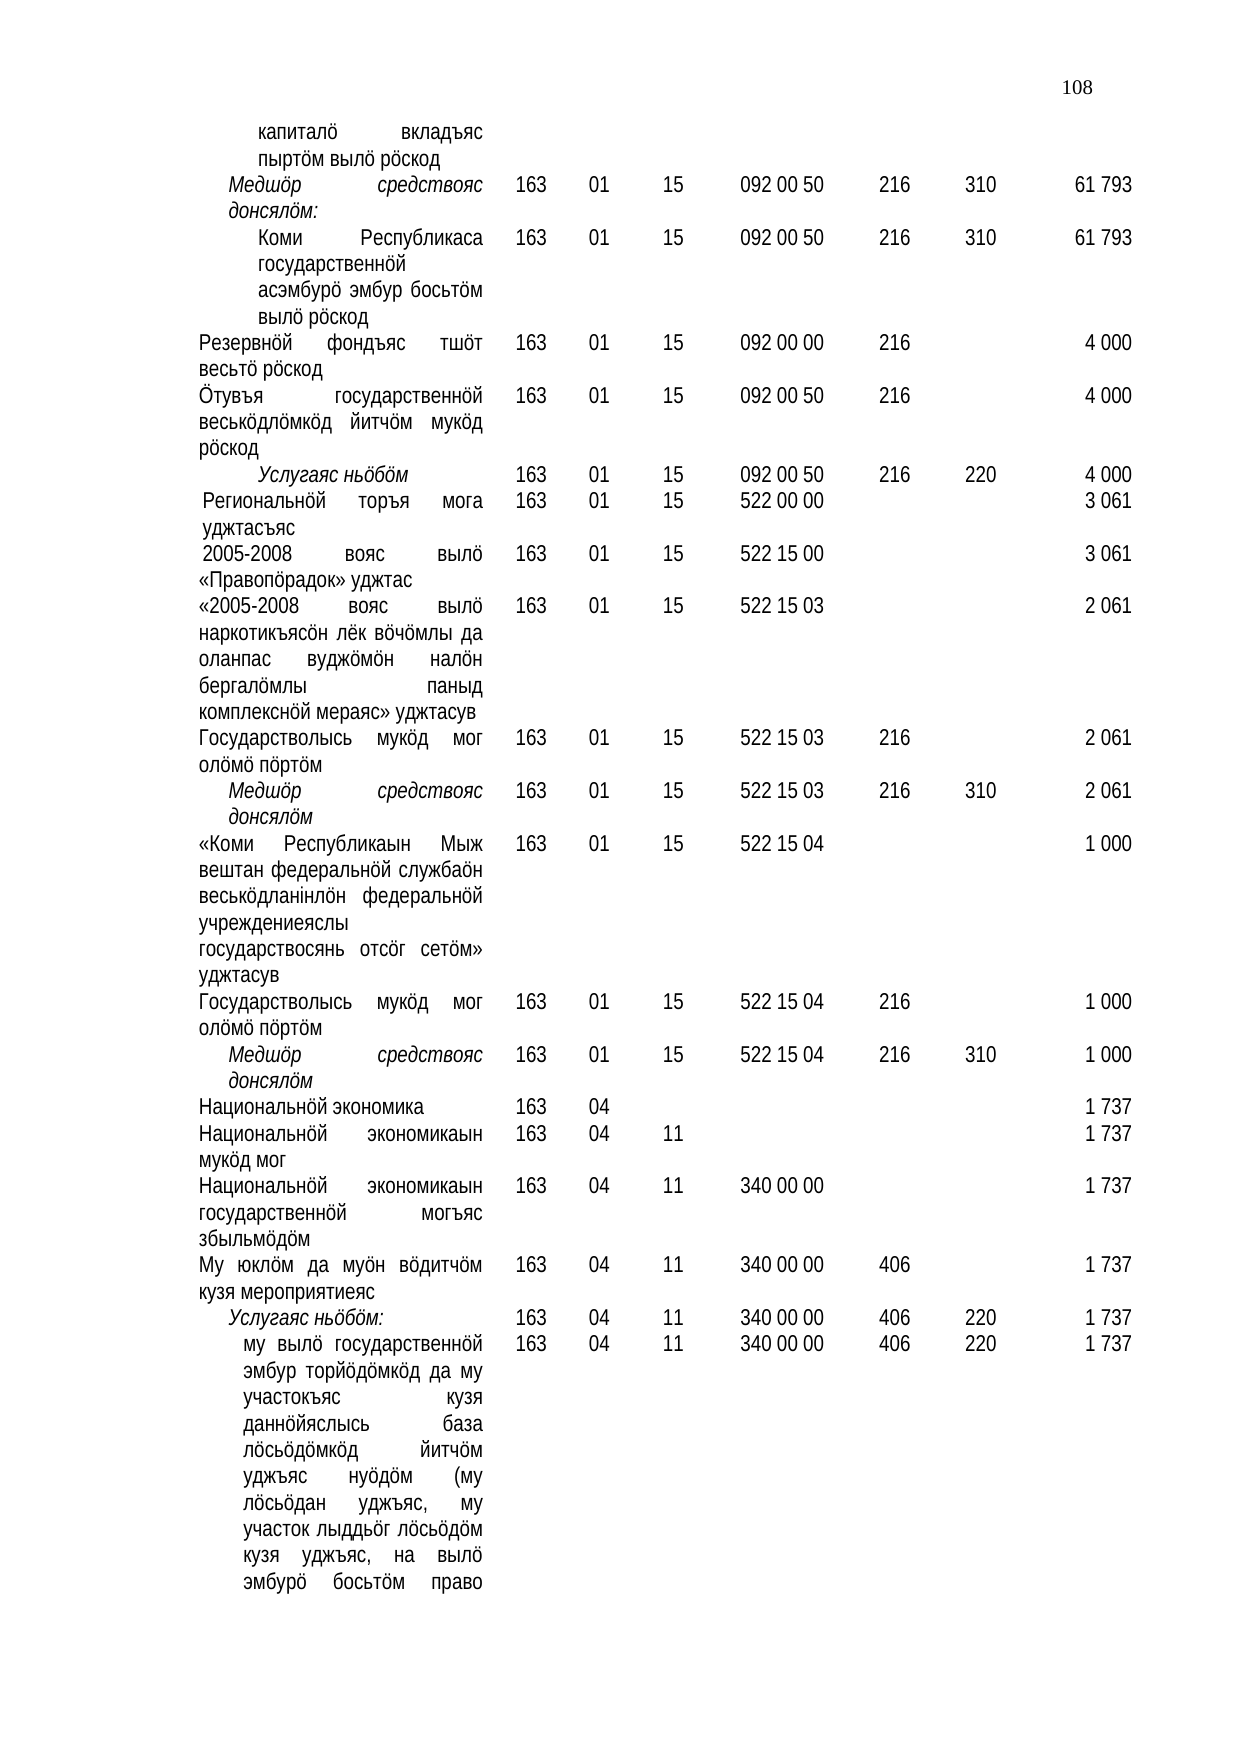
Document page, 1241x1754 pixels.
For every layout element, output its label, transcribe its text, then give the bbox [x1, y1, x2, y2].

table_cell 310 [941, 171, 1021, 223]
table_cell 163 [494, 1304, 568, 1330]
table_cell [1143, 171, 1240, 223]
table_cell 340 00 00 [716, 1330, 848, 1594]
table_cell 216 [849, 1041, 941, 1093]
table_cell [849, 118, 941, 171]
table_cell [1143, 593, 1240, 724]
table_cell 163 [494, 1330, 568, 1594]
table_cell 163 [494, 540, 568, 592]
table_cell 216 [849, 988, 941, 1041]
table_cell [716, 1093, 848, 1119]
table_cell Услугаяс ньöбöм: [188, 1304, 494, 1330]
table_cell [568, 118, 631, 171]
table_cell Медшöр средствояс донсялöм [188, 1041, 494, 1093]
table_cell 01 [568, 487, 631, 540]
table_cell Медшöр средствояс донсялöм [188, 777, 494, 830]
table_cell [941, 118, 1021, 171]
table_cell 220 [941, 1330, 1021, 1594]
table_cell 163 [494, 461, 568, 487]
table_cell [1143, 1172, 1240, 1251]
table_cell [941, 540, 1021, 592]
table_cell [1143, 830, 1240, 988]
table_cell 163 [494, 1120, 568, 1172]
table_cell 406 [849, 1251, 941, 1304]
table_cell 11 [631, 1251, 716, 1304]
table_cell [941, 830, 1021, 988]
table_cell 522 15 04 [716, 830, 848, 988]
table_cell [1143, 329, 1240, 382]
table_cell 216 [849, 724, 941, 777]
table_cell 220 [941, 461, 1021, 487]
table_cell 11 [631, 1172, 716, 1251]
table_cell 04 [568, 1304, 631, 1330]
table_cell 1 737 [1021, 1120, 1143, 1172]
table_cell 163 [494, 593, 568, 724]
table_cell 2 061 [1021, 724, 1143, 777]
table_cell [1143, 461, 1240, 487]
table_cell 216 [849, 382, 941, 461]
table_cell 1 000 [1021, 988, 1143, 1041]
table_cell 522 15 04 [716, 1041, 848, 1093]
table_cell 15 [631, 224, 716, 329]
table_cell 3 061 [1021, 487, 1143, 540]
table_cell 11 [631, 1330, 716, 1594]
table_cell 1 737 [1021, 1093, 1143, 1119]
table_cell 11 [631, 1120, 716, 1172]
table_cell 15 [631, 461, 716, 487]
table_cell 01 [568, 593, 631, 724]
table_cell 163 [494, 988, 568, 1041]
table_cell 092 00 50 [716, 461, 848, 487]
table_cell [849, 1093, 941, 1119]
table_cell Национальнöй экономикаын государственнöй могъяс збыльмöдöм [188, 1172, 494, 1251]
table_cell Му юклöм да муöн вöдитчöм кузя мероприятиеяс [188, 1251, 494, 1304]
table_cell [1143, 1304, 1240, 1330]
table_cell [849, 540, 941, 592]
table_cell [1143, 777, 1240, 830]
table_cell 163 [494, 724, 568, 777]
table_cell 01 [568, 224, 631, 329]
table_cell 1 737 [1021, 1330, 1143, 1594]
table_cell [1143, 118, 1240, 171]
table_cell 04 [568, 1251, 631, 1304]
table_cell [716, 118, 848, 171]
table_cell [941, 1093, 1021, 1119]
table_cell 4 000 [1021, 329, 1143, 382]
table_cell 01 [568, 988, 631, 1041]
table_cell 15 [631, 593, 716, 724]
table_cell 04 [568, 1093, 631, 1119]
table_cell [631, 1093, 716, 1119]
table_cell 310 [941, 1041, 1021, 1093]
table_cell 163 [494, 1251, 568, 1304]
table_cell 522 15 03 [716, 593, 848, 724]
table_cell 4 000 [1021, 382, 1143, 461]
table_cell му вылö государственнöй эмбур торйöдöмкöд да му участокъяс кузя даннöйяслысь база лöсьöдöмкöд йитчöм уджъяс нуöдöм (му лöсьöдан уджъяс, му участок лыддьöг лöсьöдöм кузя уджъяс, на вылö эмбурö босьтöм право [188, 1330, 494, 1594]
table_cell [1143, 724, 1240, 777]
table_cell [941, 1172, 1021, 1251]
table_cell Национальнöй экономика [188, 1093, 494, 1119]
table_cell 2 061 [1021, 777, 1143, 830]
table_cell 15 [631, 540, 716, 592]
table_cell [1143, 1330, 1240, 1594]
table_cell 15 [631, 329, 716, 382]
table_cell Медшöр средствояс донсялöм: [188, 171, 494, 223]
table_cell 1 000 [1021, 830, 1143, 988]
table_cell 04 [568, 1172, 631, 1251]
table_cell 01 [568, 461, 631, 487]
table_cell 522 15 00 [716, 540, 848, 592]
table_cell 01 [568, 540, 631, 592]
table_cell [1143, 540, 1240, 592]
table_cell 216 [849, 777, 941, 830]
table_cell 163 [494, 224, 568, 329]
table_cell Региональнöй торъя мога уджтасъяс [188, 487, 494, 540]
table_cell капиталö вкладъяс пыртöм вылö рöскод [188, 118, 494, 171]
table_cell [1143, 382, 1240, 461]
table_cell 15 [631, 382, 716, 461]
table_cell 15 [631, 830, 716, 988]
table_cell Öтувъя государственнöй веськöдлöмкöд йитчöм мукöд рöскод [188, 382, 494, 461]
table_cell 15 [631, 777, 716, 830]
table_cell 15 [631, 171, 716, 223]
table_cell [631, 118, 716, 171]
table_cell 216 [849, 171, 941, 223]
table_cell 340 00 00 [716, 1172, 848, 1251]
table_cell 163 [494, 777, 568, 830]
table_cell 406 [849, 1330, 941, 1594]
table_cell 522 15 03 [716, 777, 848, 830]
table_cell [849, 1120, 941, 1172]
table_cell [1143, 224, 1240, 329]
table_cell Коми Республикаса государственнöй асэмбурö эмбур босьтöм вылö рöскод [188, 224, 494, 329]
table_cell 216 [849, 461, 941, 487]
table_cell [494, 118, 568, 171]
table_cell 092 00 50 [716, 171, 848, 223]
table_cell 01 [568, 830, 631, 988]
table_cell 216 [849, 329, 941, 382]
table_cell 163 [494, 171, 568, 223]
table_cell «Коми Республикаын Мыж вештан федеральнöй службаöн веськöдланiнлöн федеральнöй учреждениеяслы государствосянь отсöг сетöм» уджтасув [188, 830, 494, 988]
table_cell [941, 988, 1021, 1041]
table_cell 04 [568, 1330, 631, 1594]
table_cell 15 [631, 487, 716, 540]
table_cell 15 [631, 1041, 716, 1093]
table_cell 1 000 [1021, 1041, 1143, 1093]
table_cell 01 [568, 171, 631, 223]
table_cell [849, 593, 941, 724]
table_cell [1143, 1120, 1240, 1172]
table_cell [941, 1120, 1021, 1172]
table_cell 163 [494, 382, 568, 461]
table_cell 163 [494, 1093, 568, 1119]
table_cell [941, 329, 1021, 382]
table_cell 340 00 00 [716, 1251, 848, 1304]
table_cell 522 00 00 [716, 487, 848, 540]
table_cell 61 793 [1021, 171, 1143, 223]
table_cell [941, 487, 1021, 540]
table_cell 092 00 00 [716, 329, 848, 382]
table_cell [849, 487, 941, 540]
table_cell [1143, 1251, 1240, 1304]
table_cell Резервнöй фондъяс тшöт весьтö рöскод [188, 329, 494, 382]
table_cell [849, 1172, 941, 1251]
table_cell Государстволысь мукöд мог олöмö пöртöм [188, 988, 494, 1041]
table_cell 340 00 00 [716, 1304, 848, 1330]
table_cell 04 [568, 1120, 631, 1172]
table_cell 310 [941, 224, 1021, 329]
table_cell [941, 382, 1021, 461]
table_cell 216 [849, 224, 941, 329]
table_cell 01 [568, 724, 631, 777]
table_cell Национальнöй экономикаын мукöд мог [188, 1120, 494, 1172]
table_cell 11 [631, 1304, 716, 1330]
table_cell 163 [494, 487, 568, 540]
table_cell 01 [568, 777, 631, 830]
table_cell 3 061 [1021, 540, 1143, 592]
table_cell 1 737 [1021, 1251, 1143, 1304]
table_cell [941, 593, 1021, 724]
table_cell 092 00 50 [716, 224, 848, 329]
table_cell 01 [568, 382, 631, 461]
table_cell «2005-2008 вояс вылö наркотикъясöн лёк вöчöмлы да оланпас вуджöмöн налöн бергалöмлы паныд комплекснöй мераяс» уджтасув [188, 593, 494, 724]
table_cell 4 000 [1021, 461, 1143, 487]
table_cell 01 [568, 1041, 631, 1093]
table_cell 522 15 04 [716, 988, 848, 1041]
table_cell Услугаяс ньöбöм [188, 461, 494, 487]
table_cell [716, 1120, 848, 1172]
table_cell [941, 1251, 1021, 1304]
table_cell 1 737 [1021, 1172, 1143, 1251]
table_cell 61 793 [1021, 224, 1143, 329]
table_cell 2005-2008 вояс вылö «Правопöрадок» уджтас [188, 540, 494, 592]
table_cell 163 [494, 1041, 568, 1093]
table_cell 220 [941, 1304, 1021, 1330]
table_cell Государстволысь мукöд мог олöмö пöртöм [188, 724, 494, 777]
table_cell 2 061 [1021, 593, 1143, 724]
table_cell 163 [494, 329, 568, 382]
table_cell [1143, 1093, 1240, 1119]
table_cell 15 [631, 988, 716, 1041]
table_cell 163 [494, 830, 568, 988]
table_cell 406 [849, 1304, 941, 1330]
table_cell [941, 724, 1021, 777]
table_cell 092 00 50 [716, 382, 848, 461]
table_cell 1 737 [1021, 1304, 1143, 1330]
table_cell 163 [494, 1172, 568, 1251]
table_cell [1021, 118, 1143, 171]
table_cell [849, 830, 941, 988]
table_cell 15 [631, 724, 716, 777]
table_cell 01 [568, 329, 631, 382]
table_cell 522 15 03 [716, 724, 848, 777]
table_cell 310 [941, 777, 1021, 830]
table_cell [1143, 1041, 1240, 1093]
table_cell [1143, 988, 1240, 1041]
table_cell [1143, 487, 1240, 540]
